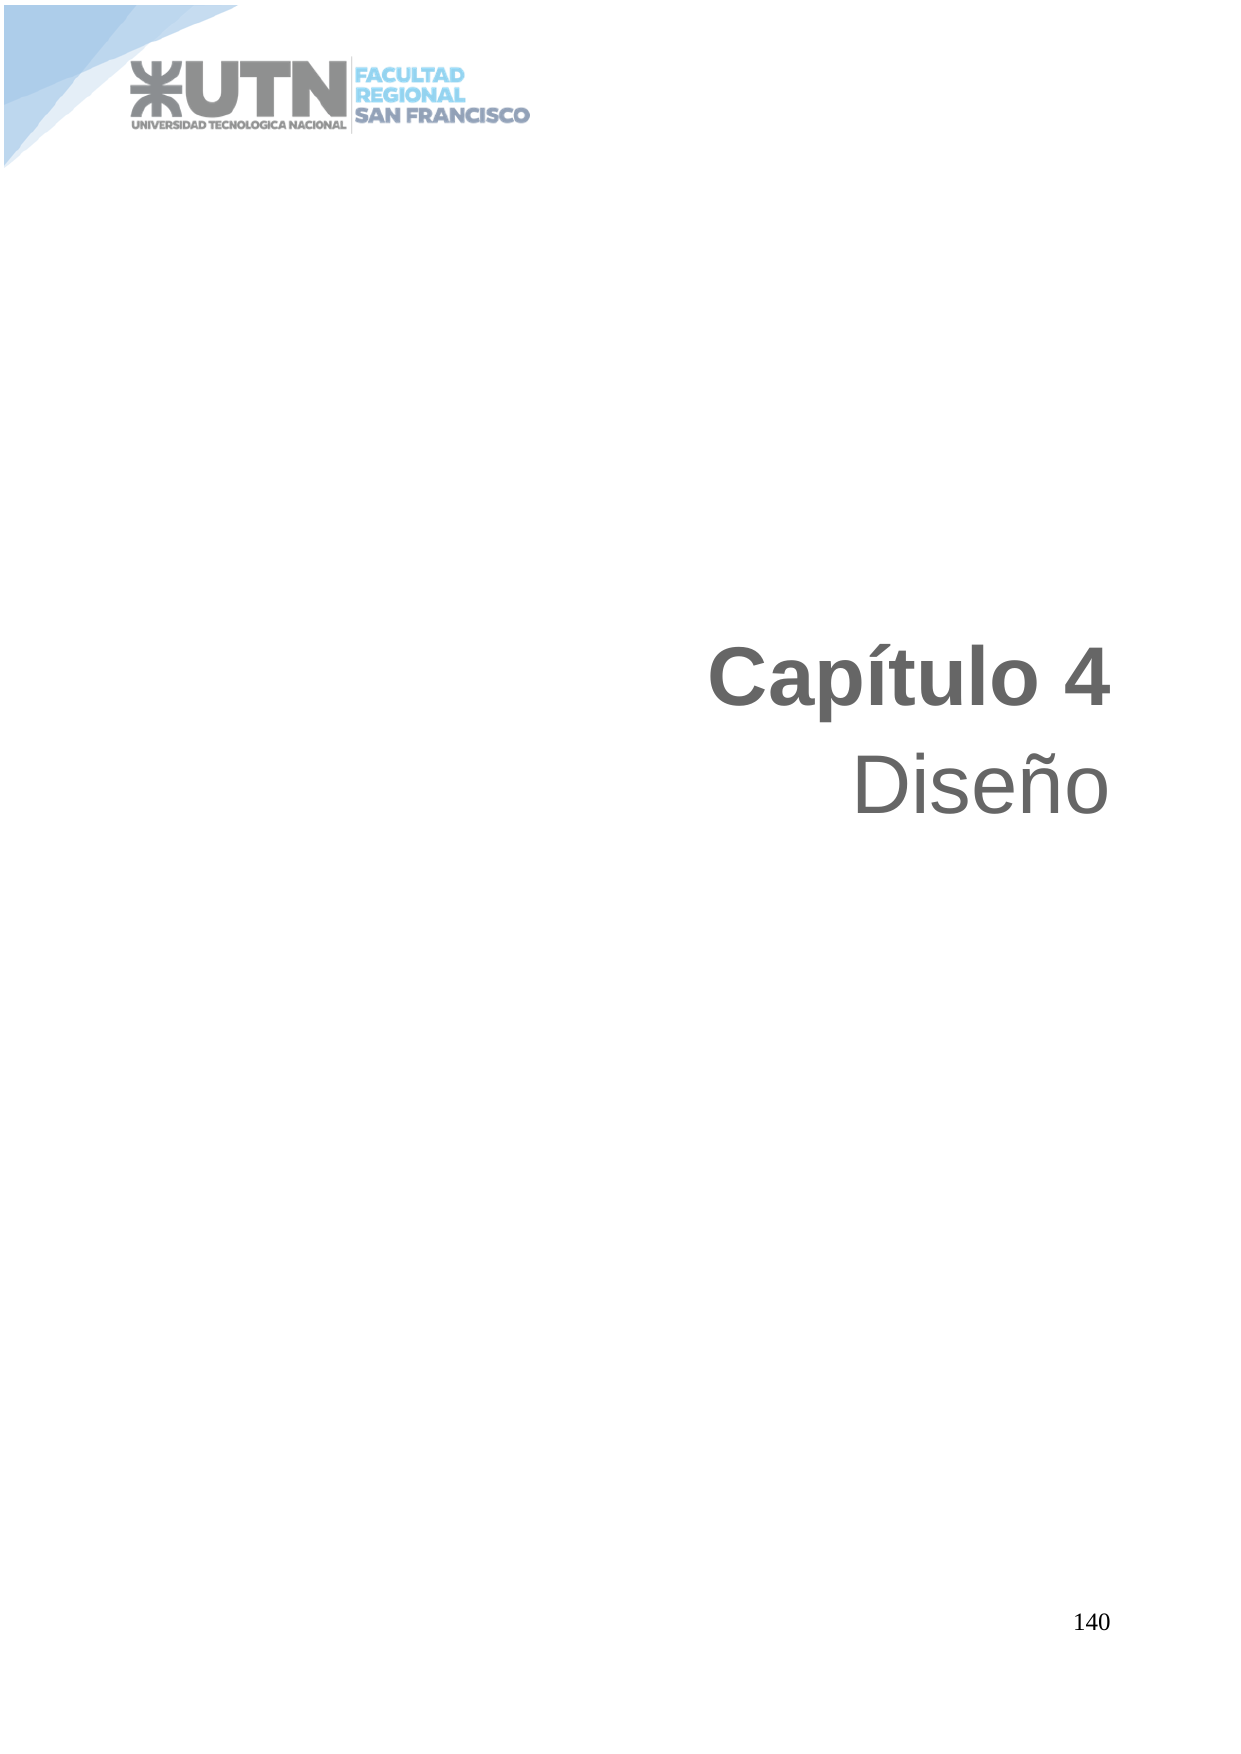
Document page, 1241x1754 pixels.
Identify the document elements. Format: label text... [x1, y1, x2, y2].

subtitle Capítulo 4 [118, 627, 1110, 723]
text Diseño [118, 736, 1110, 832]
picture [3, 5, 532, 169]
